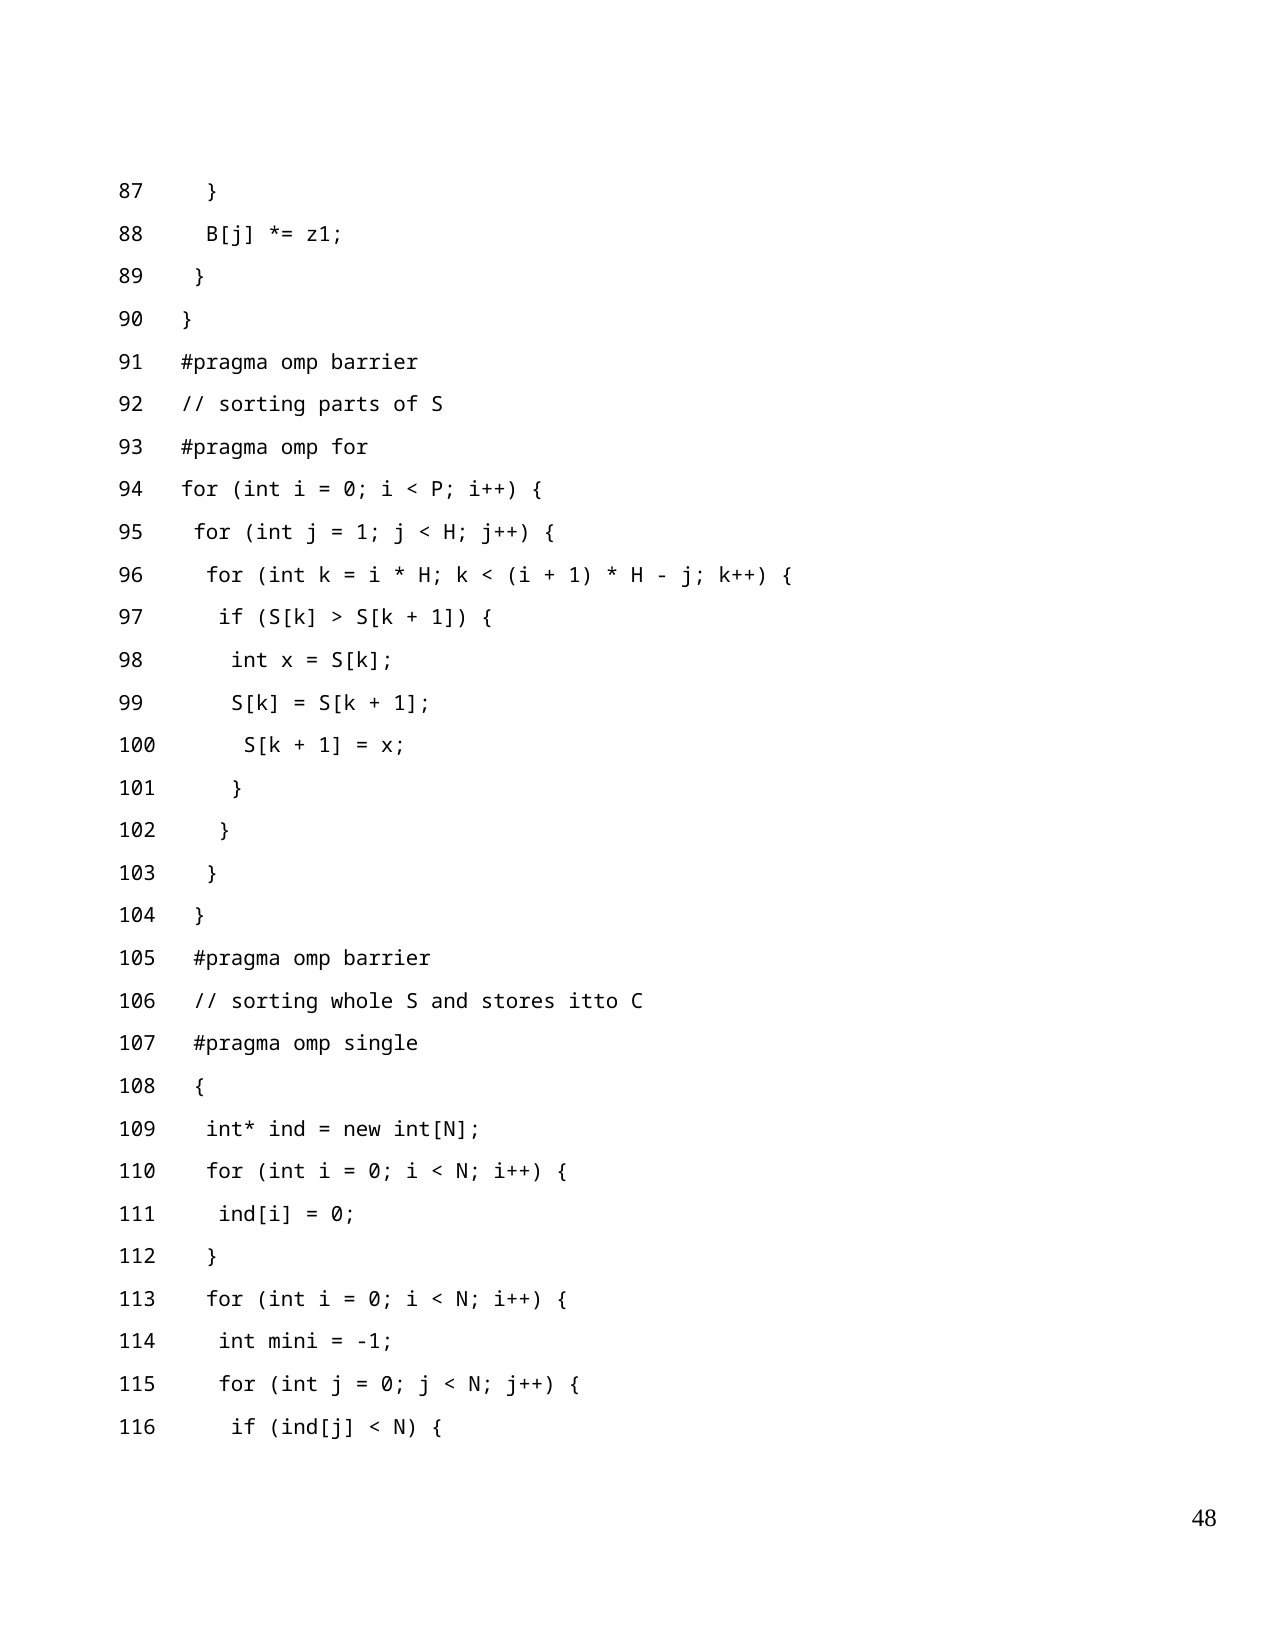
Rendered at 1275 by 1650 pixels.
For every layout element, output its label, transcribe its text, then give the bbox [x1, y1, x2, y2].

text 97 if (S[k] > S[k + 1]) { [118, 602, 1216, 631]
text 108 { [118, 1071, 1216, 1099]
text 89 } [118, 262, 1216, 290]
text 110 for (int i = 0; i < N; i++) { [118, 1156, 1216, 1185]
text 96 for (int k = i * H; k < (i + 1) * H - j; k++) { [118, 560, 1216, 588]
text 87 } [118, 176, 1216, 205]
text 100 S[k + 1] = x; [118, 730, 1216, 759]
text 101 } [118, 773, 1216, 801]
text 88 B[j] *= z1; [118, 219, 1216, 247]
text 107 #pragma omp single [118, 1028, 1216, 1057]
text 105 #pragma omp barrier [118, 943, 1216, 972]
text 111 ind[i] = 0; [118, 1199, 1216, 1227]
text 95 for (int j = 1; j < H; j++) { [118, 517, 1216, 546]
text 103 } [118, 858, 1216, 886]
text 106 // sorting whole S and stores itto C [118, 986, 1216, 1014]
text 115 for (int j = 0; j < N; j++) { [118, 1369, 1216, 1398]
text 104 } [118, 901, 1216, 929]
text 93 #pragma omp for [118, 432, 1216, 460]
text 112 } [118, 1241, 1216, 1270]
text 116 if (ind[j] < N) { [118, 1412, 1216, 1440]
text 109 int* ind = new int[N]; [118, 1114, 1216, 1142]
text 94 for (int i = 0; i < P; i++) { [118, 474, 1216, 503]
text 91 #pragma omp barrier [118, 347, 1216, 375]
text 99 S[k] = S[k + 1]; [118, 688, 1216, 716]
text 92 // sorting parts of S [118, 389, 1216, 418]
text 102 } [118, 815, 1216, 844]
text 114 int mini = -1; [118, 1327, 1216, 1355]
text 98 int x = S[k]; [118, 645, 1216, 673]
text 113 for (int i = 0; i < N; i++) { [118, 1284, 1216, 1312]
text 90 } [118, 304, 1216, 333]
